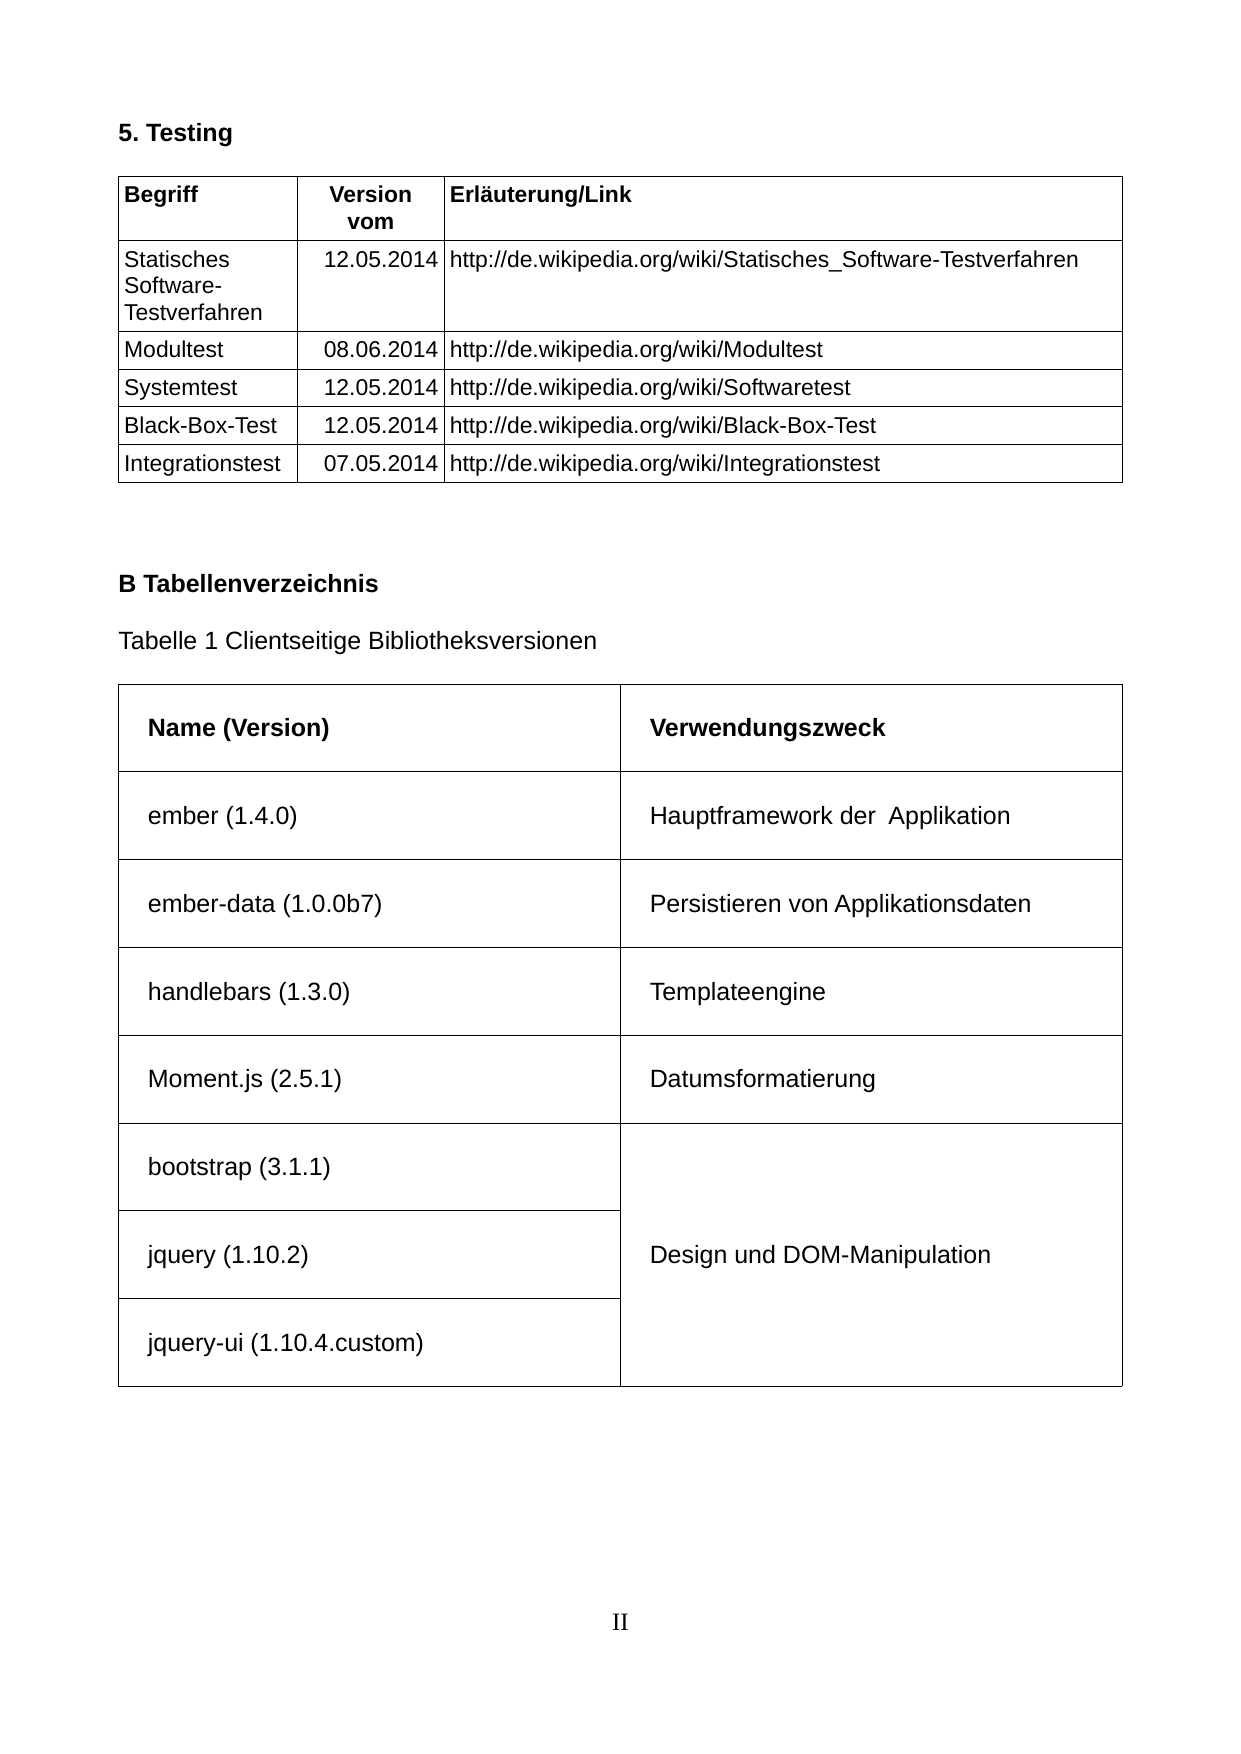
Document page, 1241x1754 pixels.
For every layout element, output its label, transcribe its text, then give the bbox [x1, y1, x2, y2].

table_cell 12.05.2014 [298, 370, 444, 406]
table_cell Statisches Software-Testverfahren [119, 241, 297, 331]
table_cell Design und DOM-Manipulation [621, 1124, 1122, 1386]
table_cell 08.06.2014 [298, 332, 444, 368]
table_cell jquery-ui (1.10.4.custom) [119, 1299, 620, 1386]
table_cell ember-data (1.0.0b7) [119, 860, 620, 947]
table_cell Datumsformatierung [621, 1036, 1122, 1123]
text 5. Testing [118, 118, 1122, 147]
table_cell Hauptframework der Applikation [621, 772, 1122, 859]
table_cell jquery (1.10.2) [119, 1211, 620, 1298]
table_cell 12.05.2014 [298, 407, 444, 444]
table_cell http://de.wikipedia.org/wiki/Statisches_Software-Testverfahren [445, 241, 1122, 331]
table_cell http://de.wikipedia.org/wiki/Softwaretest [445, 370, 1122, 406]
table_cell 07.05.2014 [298, 445, 444, 482]
table_cell handlebars (1.3.0) [119, 948, 620, 1035]
table_cell Integrationstest [119, 445, 297, 482]
text Tabelle 1 Clientseitige Bibliotheksversionen [118, 626, 1122, 655]
table_cell ember (1.4.0) [119, 772, 620, 859]
table_cell Systemtest [119, 370, 297, 406]
table_cell Modultest [119, 332, 297, 368]
text B Tabellenverzeichnis [118, 568, 1122, 597]
table_cell http://de.wikipedia.org/wiki/Black-Box-Test [445, 407, 1122, 444]
table_header Erläuterung/Link [445, 177, 1122, 240]
table_header Verwendungszweck [621, 685, 1122, 771]
table_cell 12.05.2014 [298, 241, 444, 331]
table_header Version vom [298, 177, 444, 240]
table_header Begriff [119, 177, 297, 240]
table_cell Templateengine [621, 948, 1122, 1035]
table_cell Moment.js (2.5.1) [119, 1036, 620, 1123]
table_header Name (Version) [119, 685, 620, 771]
table_cell bootstrap (3.1.1) [119, 1124, 620, 1210]
table_cell Black-Box-Test [119, 407, 297, 444]
table_cell http://de.wikipedia.org/wiki/Integrationstest [445, 445, 1122, 482]
table_cell http://de.wikipedia.org/wiki/Modultest [445, 332, 1122, 368]
table_cell Persistieren von Applikationsdaten [621, 860, 1122, 947]
